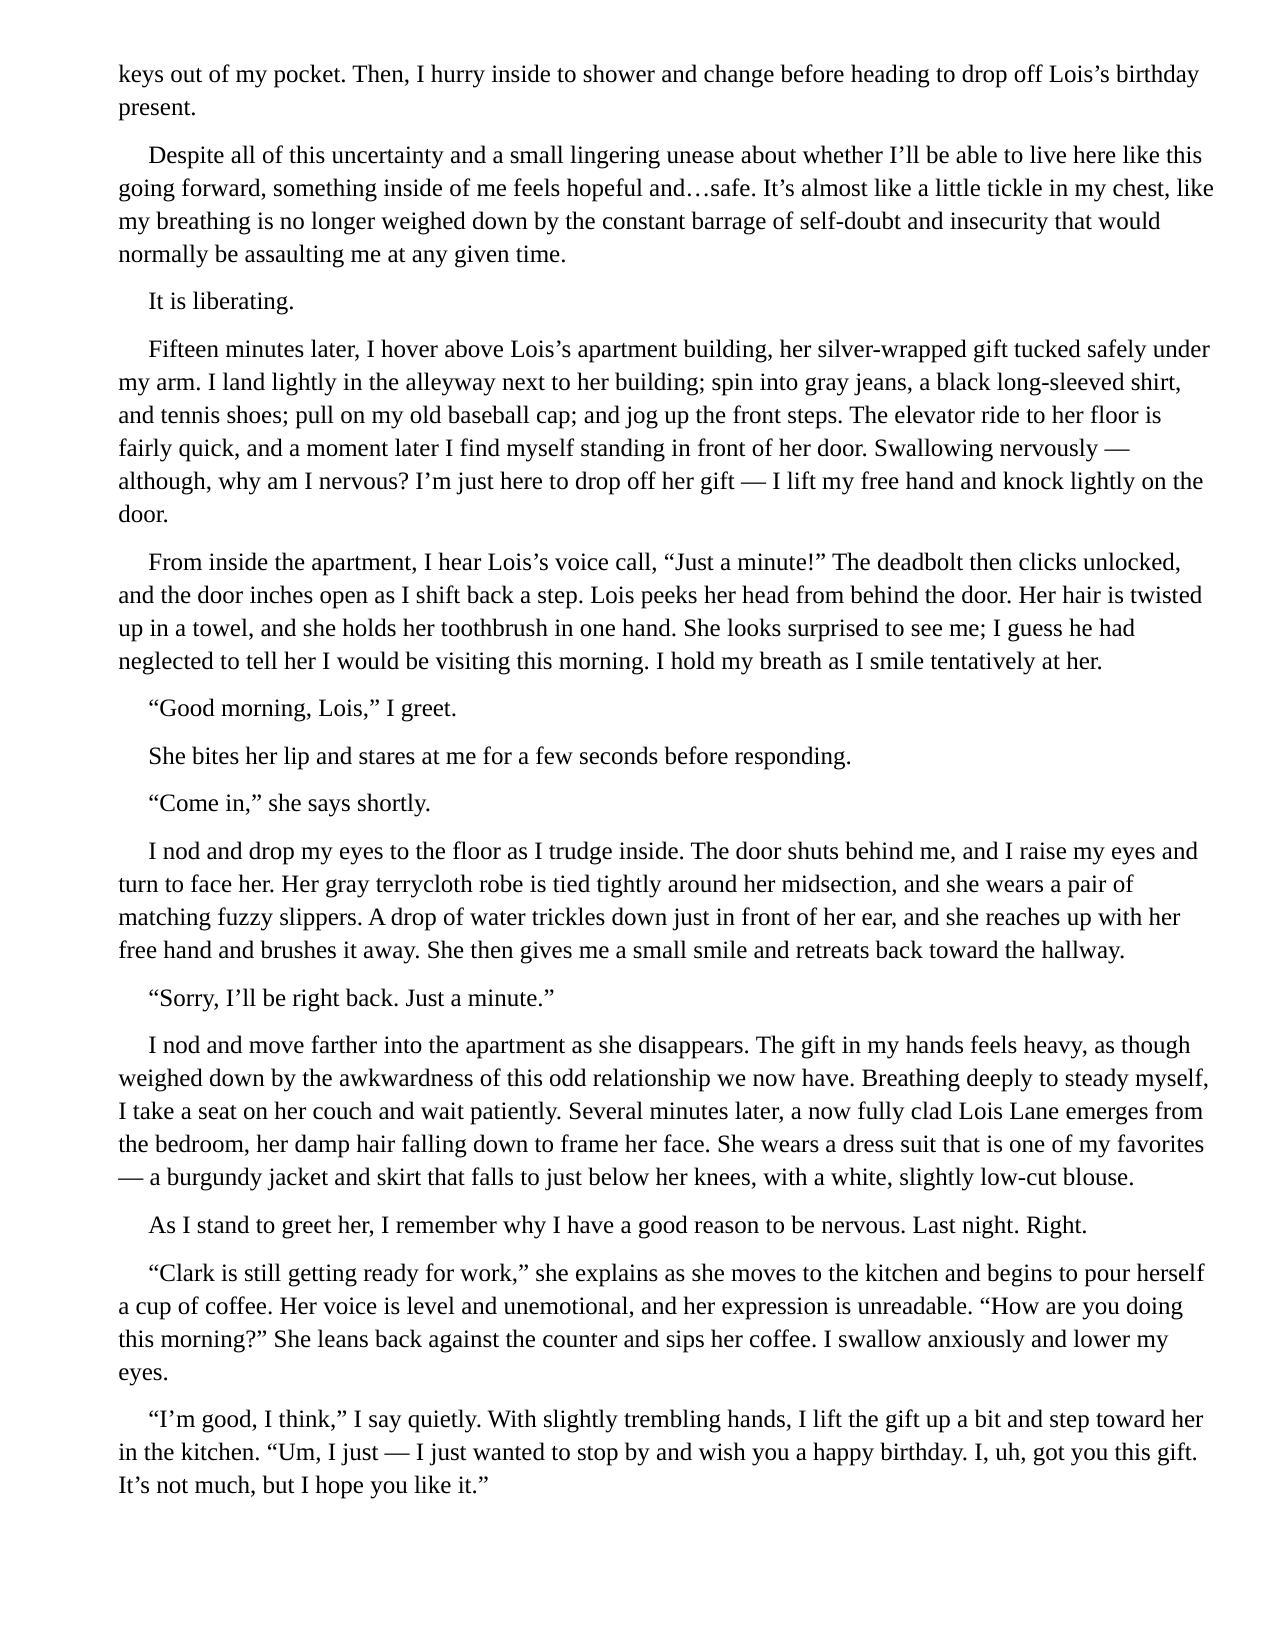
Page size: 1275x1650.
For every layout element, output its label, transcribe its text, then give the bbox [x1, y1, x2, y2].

text I nod and move farther into the apartment as she disappears. The gift in my hands feels heavy, as though weighed down by the awkwardness of this odd relationship we now have. Breathing deeply to steady myself, I take a seat on her couch and wait patiently. Several minutes later, a now fully clad Lois Lane emerges from the bedroom, her damp hair falling down to frame her face. She wears a dress suit that is one of my favorites — a burgundy jacket and skirt that falls to just below her knees, with a white, slightly low-cut blouse. [118, 1030, 1216, 1191]
text From inside the apartment, I hear Lois’s voice call, “Just a minute!” The deadbolt then clicks unlocked, and the door inches open as I shift back a step. Lois peeks her head from behind the door. Her hair is twisted up in a towel, and she holds her toothbrush in one hand. She looks surprised to see me; I guess he had neglected to tell her I would be visiting this morning. I hold my breath as I smile tentatively at her. [118, 547, 1216, 674]
text Fifteen minutes later, I hover above Lois’s apartment building, her silver-wrapped gift tucked safely under my arm. I land lightly in the alleyway next to her building; spin into gray jeans, a black long-sleeved shirt, and tennis shoes; pull on my old baseball cap; and jog up the front steps. The elevator ride to her floor is fairly quick, and a moment later I find myself standing in front of her door. Swallowing nervously — although, why am I nervous? I’m just here to drop off her gift — I lift my free hand and knock lightly on the door. [118, 334, 1216, 528]
text “Good morning, Lois,” I greet. [118, 693, 1216, 722]
text I nod and drop my eyes to the floor as I trudge inside. The door shuts behind me, and I raise my eyes and turn to face her. Her gray terrycloth robe is tied tightly around her midsection, and she wears a pair of matching fuzzy slippers. A drop of water trickles down just in front of her ear, and she reaches up with her free hand and brushes it away. She then gives me a small smile and retreats back toward the hallway. [118, 836, 1216, 964]
text As I stand to greet her, I remember why I have a good reason to be nervous. Last night. Right. [118, 1210, 1216, 1239]
text She bites her lip and stares at me for a few seconds before responding. [118, 741, 1216, 770]
text “Sorry, I’ll be right back. Just a minute.” [118, 983, 1216, 1012]
text Despite all of this uncertainty and a small lingering unease about whether I’ll be able to live here like this going forward, something inside of me feels hopeful and…safe. It’s almost like a little tickle in my chest, like my breathing is no longer weighed down by the constant barrage of self-doubt and insecurity that would normally be assaulting me at any given time. [118, 140, 1216, 267]
text “I’m good, I think,” I say quietly. With slightly trembling hands, I lift the gift up a bit and step toward her in the kitchen. “Um, I just — I just wanted to stop by and wish you a happy birthday. I, uh, got you this gift. It’s not much, but I hope you like it.” [118, 1404, 1216, 1499]
text “Clark is still getting ready for work,” she explains as she moves to the kitchen and begins to pour herself a cup of coffee. Her voice is level and unemotional, and her expression is unreadable. “How are you doing this morning?” She leans back against the counter and sips her coffee. I swallow anxiously and lower my eyes. [118, 1258, 1216, 1386]
text It is liberating. [118, 286, 1216, 315]
text “Come in,” she says shortly. [118, 788, 1216, 817]
text keys out of my pocket. Then, I hurry inside to shower and change before heading to drop off Lois’s birthday present. [118, 59, 1216, 121]
